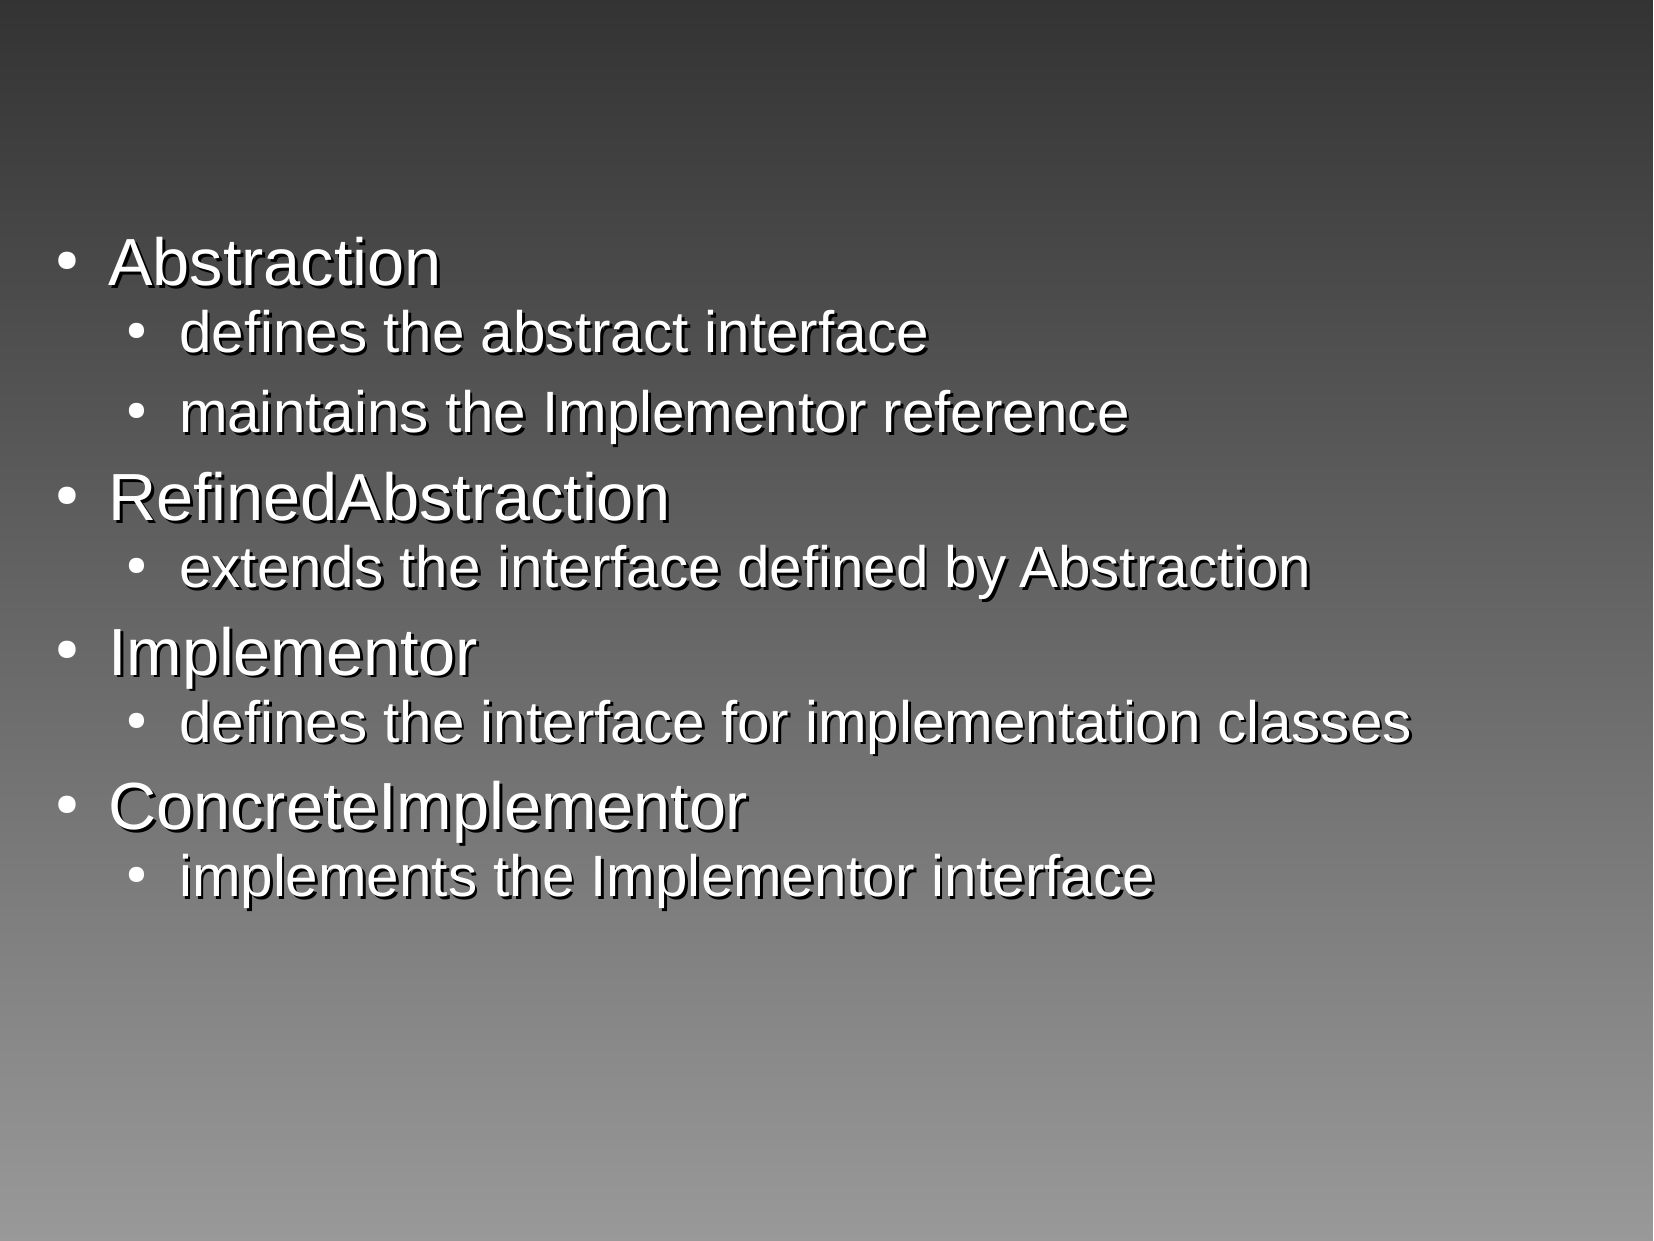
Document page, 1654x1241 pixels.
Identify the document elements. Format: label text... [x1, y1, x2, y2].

list Abstraction defines the abstract interface maintains the Implementor reference RefinedAbstraction extends the interface defined by Abstraction Implementor defines the interface for implementation classes ConcreteImplementor implements the Implementor interface [37, 225, 1613, 1126]
